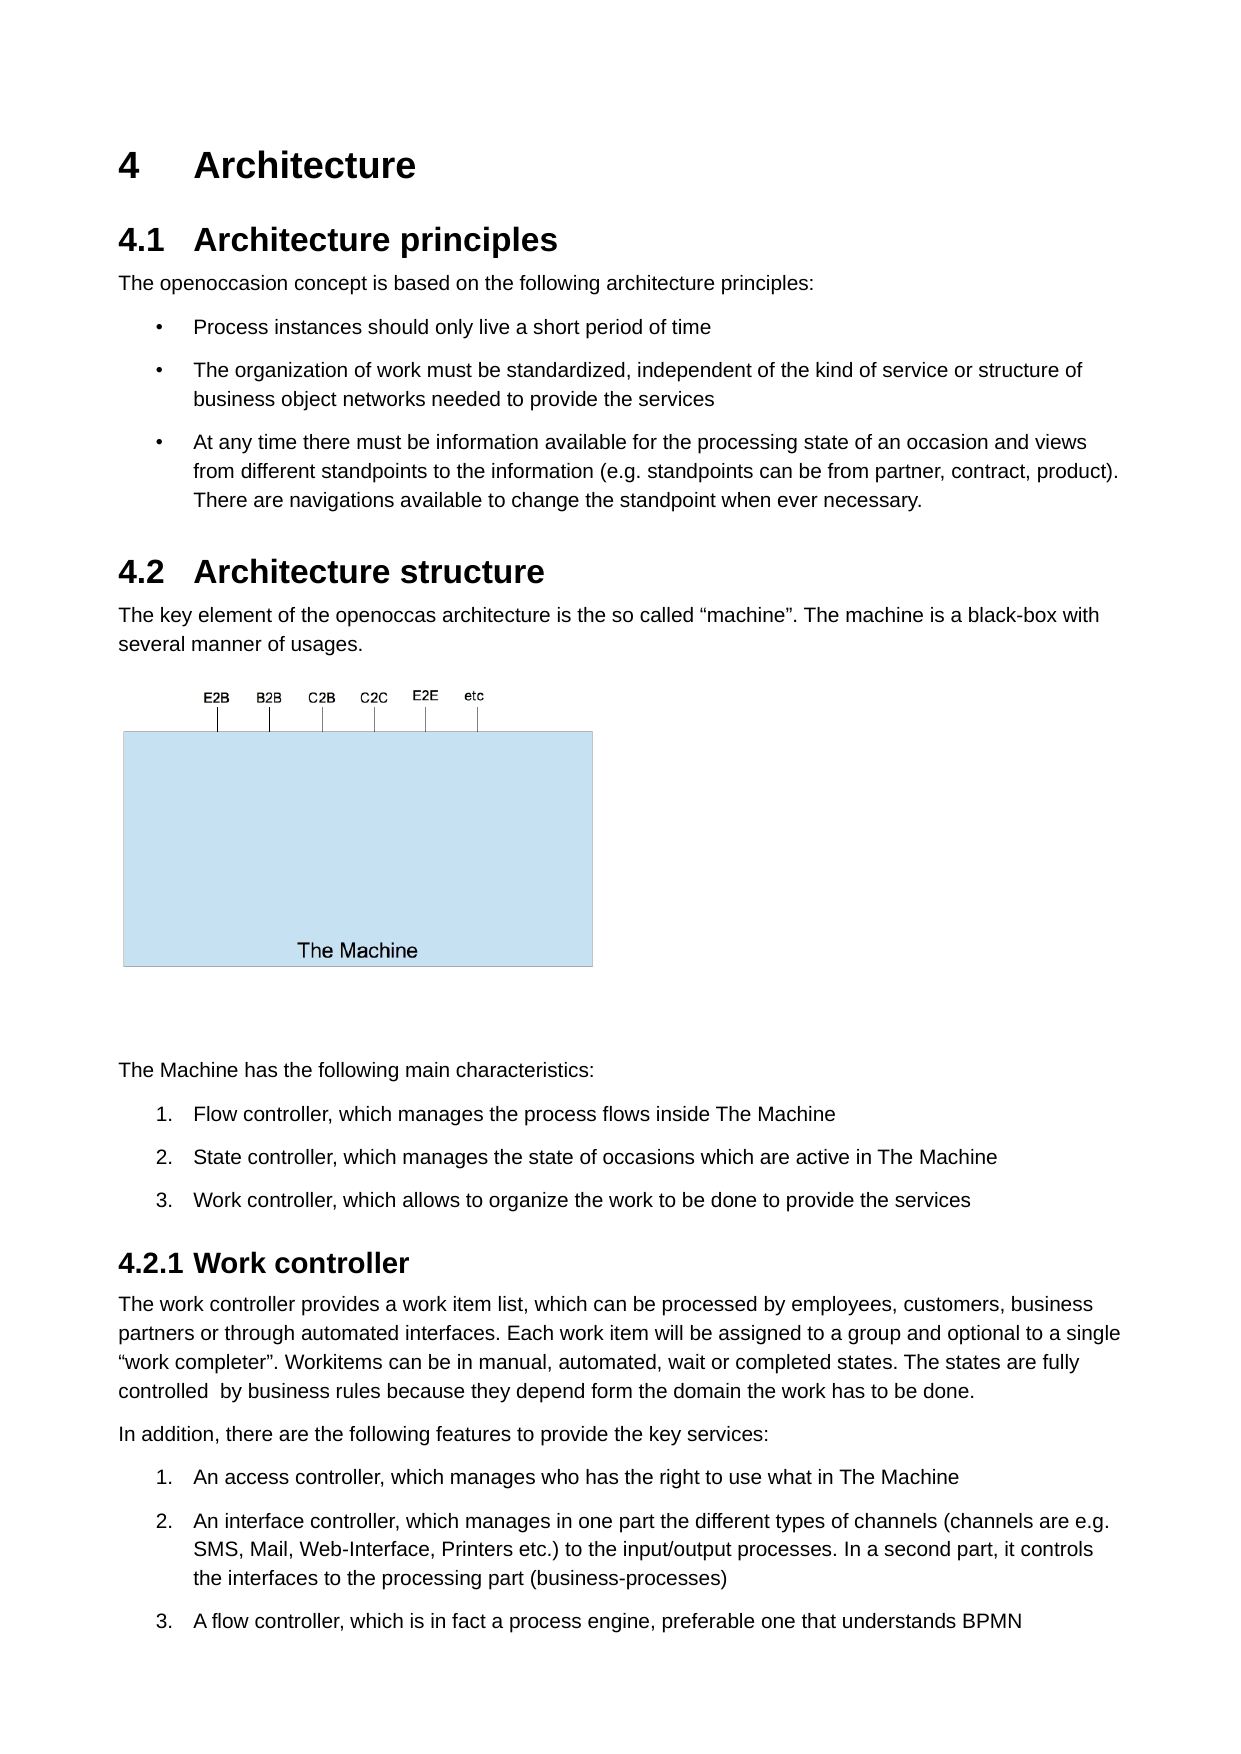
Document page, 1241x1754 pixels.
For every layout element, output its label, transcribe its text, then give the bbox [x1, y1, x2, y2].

list A flow controller, which is in fact a process engine, preferable one that understands BPMN [156, 1609, 1122, 1633]
list An access controller, which manages who has the right to use what in The Machine [156, 1465, 1122, 1489]
list An interface controller, which manages in one part the different types of channels (channels are e.g. SMS, Mail, Web-Interface, Printers etc.) to the input/output processes. In a second part, it controls the interfaces to the processing part (business-processes) [156, 1508, 1122, 1590]
subtitle Architecture [118, 143, 1122, 187]
list State controller, which manages the state of occasions which are active in The Machine [156, 1145, 1122, 1169]
text The key element of the openoccas architecture is the so called “machine”. The machine is a black-box with several manner of usages. [118, 603, 1122, 656]
list The organization of work must be standardized, independent of the kind of service or structure of business object networks needed to provide the services [156, 358, 1122, 411]
picture [123, 683, 593, 967]
subtitle Architecture structure [118, 552, 1122, 591]
subtitle Architecture principles [118, 220, 1122, 259]
text The Machine has the following main characteristics: [118, 1058, 1122, 1082]
list At any time there must be information available for the processing state of an occasion and views from different standpoints to the information (e.g. standpoints can be from partner, contract, product). There are navigations available to change the standpoint when ever necessary. [156, 430, 1122, 512]
text In addition, there are the following features to provide the key services: [118, 1422, 1122, 1446]
list Process instances should only live a short period of time [156, 314, 1122, 339]
subtitle Work controller [118, 1246, 1122, 1280]
list Work controller, which allows to organize the work to be done to provide the services [156, 1188, 1122, 1212]
text The openoccasion concept is based on the following architecture principles: [118, 271, 1122, 295]
text The work controller provides a work item list, which can be processed by employees, customers, business partners or through automated interfaces. Each work item will be assigned to a group and optional to a single “work completer”. Workitems can be in manual, automated, wait or completed states. The states are fully controlled by business rules because they depend form the domain the work has to be done. [118, 1292, 1122, 1402]
list Flow controller, which manages the process flows inside The Machine [156, 1101, 1122, 1125]
